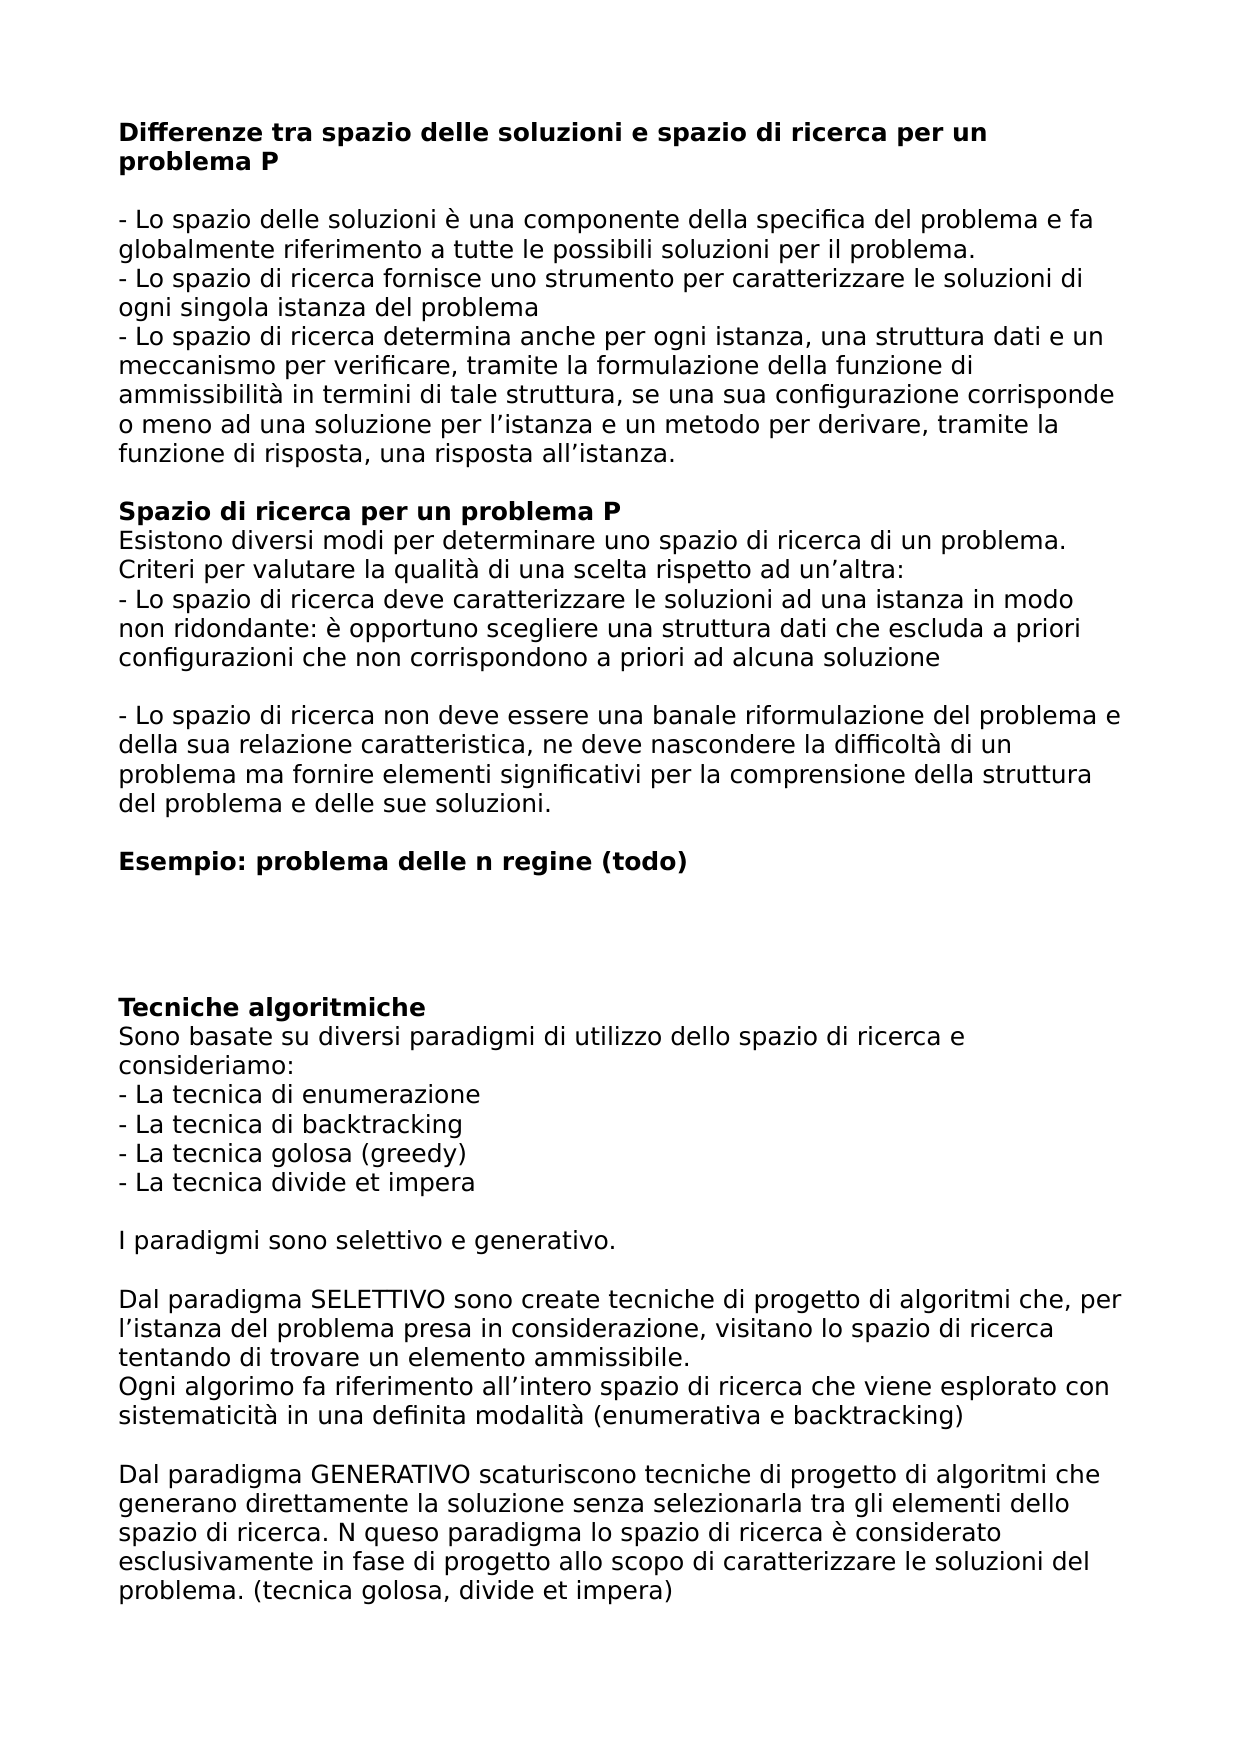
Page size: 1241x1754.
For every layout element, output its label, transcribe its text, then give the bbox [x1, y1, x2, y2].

text - Lo spazio delle soluzioni è una componente della specifica del problema e fa globalmente riferimento a tutte le possibili soluzioni per il problema. [118, 206, 1122, 264]
text Tecniche algoritmiche [118, 993, 1122, 1022]
text Sono basate su diversi paradigmi di utilizzo dello spazio di ricerca e consideriamo: [118, 1022, 1122, 1081]
text - La tecnica divide et impera [118, 1168, 1122, 1197]
text - Lo spazio di ricerca determina anche per ogni istanza, una struttura dati e un meccanismo per verificare, tramite la formulazione della funzione di ammissibilità in termini di tale struttura, se una sua configurazione corrisponde o meno ad una soluzione per l’istanza e un metodo per derivare, tramite la funzione di risposta, una risposta all’istanza. [118, 322, 1122, 468]
text I paradigmi sono selettivo e generativo. [118, 1226, 1122, 1256]
text - Lo spazio di ricerca deve caratterizzare le soluzioni ad una istanza in modo non ridondante: è opportuno scegliere una struttura dati che escluda a priori configurazioni che non corrispondono a priori ad alcuna soluzione [118, 585, 1122, 672]
text - Lo spazio di ricerca fornisce uno strumento per caratterizzare le soluzioni di ogni singola istanza del problema [118, 264, 1122, 322]
text Spazio di ricerca per un problema P [118, 497, 1122, 526]
text - La tecnica di enumerazione [118, 1081, 1122, 1110]
text - La tecnica golosa (greedy) [118, 1139, 1122, 1168]
text Dal paradigma GENERATIVO scaturiscono tecniche di progetto di algoritmi che generano direttamente la soluzione senza selezionarla tra gli elementi dello spazio di ricerca. N queso paradigma lo spazio di ricerca è considerato esclusivamente in fase di progetto allo scopo di caratterizzare le soluzioni del problema. (tecnica golosa, divide et impera) [118, 1460, 1122, 1606]
text Esempio: problema delle n regine (todo) [118, 847, 1122, 876]
text - La tecnica di backtracking [118, 1110, 1122, 1139]
text Differenze tra spazio delle soluzioni e spazio di ricerca per un problema P [118, 118, 1122, 176]
text Ogni algorimo fa riferimento all’intero spazio di ricerca che viene esplorato con sistematicità in una definita modalità (enumerativa e backtracking) [118, 1372, 1122, 1431]
text Dal paradigma SELETTIVO sono create tecniche di progetto di algoritmi che, per l’istanza del problema presa in considerazione, visitano lo spazio di ricerca tentando di trovare un elemento ammissibile. [118, 1285, 1122, 1372]
text - Lo spazio di ricerca non deve essere una banale riformulazione del problema e della sua relazione caratteristica, ne deve nascondere la difficoltà di un problema ma fornire elementi significativi per la comprensione della struttura del problema e delle sue soluzioni. [118, 701, 1122, 818]
text Esistono diversi modi per determinare uno spazio di ricerca di un problema. Criteri per valutare la qualità di una scelta rispetto ad un’altra: [118, 526, 1122, 585]
